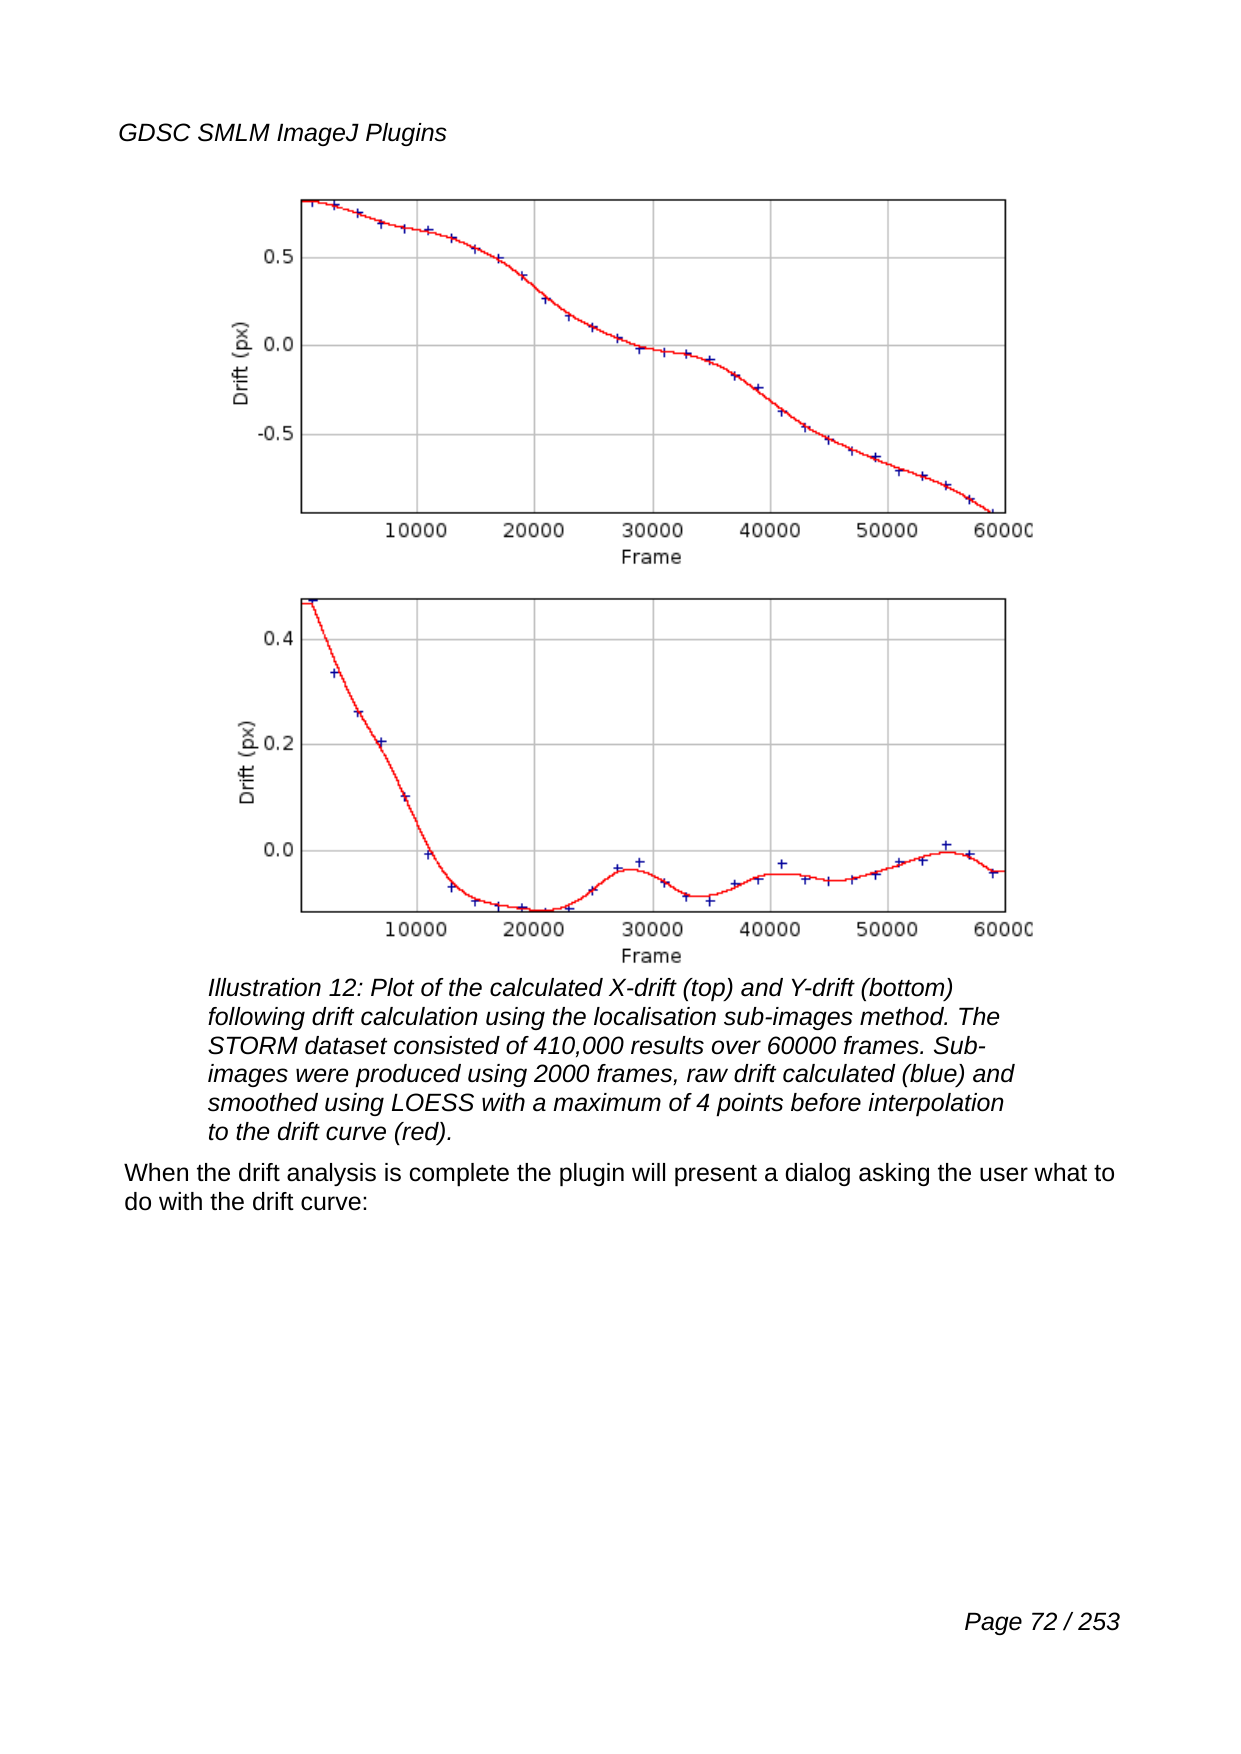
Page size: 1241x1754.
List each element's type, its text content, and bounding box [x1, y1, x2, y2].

picture [207, 176, 1033, 974]
text When the drift analysis is complete the plugin will present a dialog asking the user what to do with the drift curve: [124, 1158, 1122, 1216]
text Illustration 12: Plot of the calculated X-drift (top) and Y-drift (bottom) following drift calculation using the localisation sub-images method. The STORM dataset consisted of 410,000 results over 60000 frames. Sub-images were produced using 2000 frames, raw drift calculated (blue) and smoothed using LOESS with a maximum of 4 points before interpolation to the drift curve (red). [208, 974, 1033, 1146]
